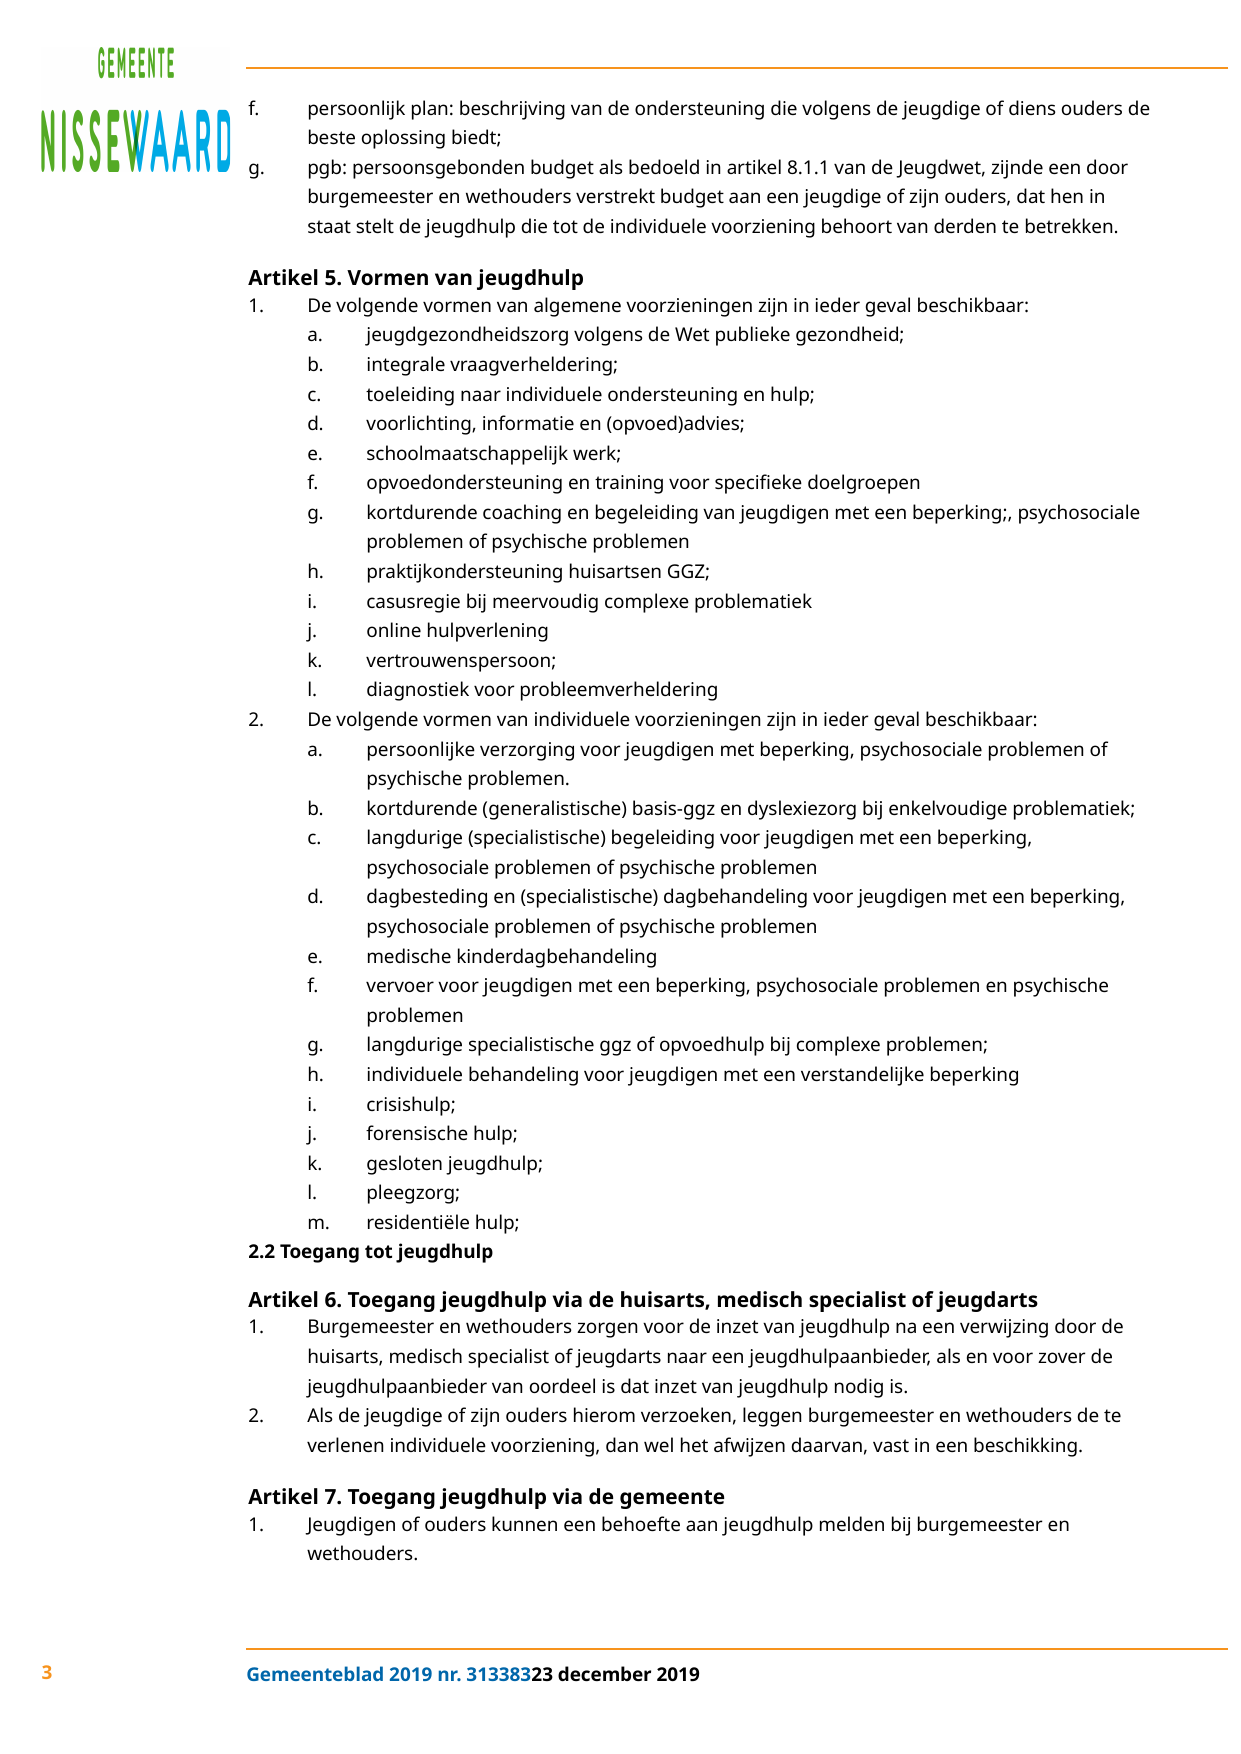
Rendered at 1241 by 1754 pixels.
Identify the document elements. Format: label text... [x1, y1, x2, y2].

list langdurige (specialistische) begeleiding voor jeugdigen met een beperking, psychosociale problemen of psychische problemen [307, 824, 1152, 880]
list De volgende vormen van algemene voorzieningen zijn in ieder geval beschikbaar: [248, 292, 1152, 318]
list individuele behandeling voor jeugdigen met een verstandelijke beperking [307, 1061, 1152, 1087]
text Artikel 5. Vormen van jeugdhulp [248, 263, 1152, 292]
list pgb: persoonsgebonden budget als bedoeld in artikel 8.1.1 van de Jeugdwet, zijnde een door burgemeester en wethouders verstrekt budget aan een jeugdige of zijn ouders, dat hen in staat stelt de jeugdhulp die tot de individuele voorziening behoort van derden te betrekken. [248, 154, 1152, 239]
list Als de jeugdige of zijn ouders hierom verzoeken, leggen burgemeester en wethouders de te verlenen individuele voorziening, dan wel het afwijzen daarvan, vast in een beschikking. [248, 1402, 1152, 1458]
list online hulpverlening [307, 617, 1152, 643]
list langdurige specialistische ggz of opvoedhulp bij complexe problemen; [307, 1032, 1152, 1057]
picture [201, 122, 206, 138]
list jeugdgezondheidszorg volgens de Wet publieke gezondheid; [307, 322, 1152, 347]
list De volgende vormen van individuele voorzieningen zijn in ieder geval beschikbaar: [248, 706, 1152, 732]
list kortdurende (generalistische) basis-ggz en dyslexiezorg bij enkelvoudige problematiek; [307, 795, 1152, 821]
list crisishulp; [307, 1091, 1152, 1116]
list opvoedondersteuning en training voor specifieke doelgroepen [307, 469, 1152, 495]
picture [222, 122, 227, 160]
list schoolmaatschappelijk werk; [307, 440, 1152, 466]
list medische kinderdagbehandeling [307, 943, 1152, 968]
list dagbesteding en (specialistische) dagbehandeling voor jeugdigen met een beperking, psychosociale problemen of psychische problemen [307, 884, 1152, 939]
list persoonlijke verzorging voor jeugdigen met beperking, psychosociale problemen of psychische problemen. [307, 736, 1152, 791]
list pleegzorg; [307, 1179, 1152, 1205]
list toeleiding naar individuele ondersteuning en hulp; [307, 381, 1152, 406]
list forensische hulp; [307, 1120, 1152, 1146]
list kortdurende coaching en begeleiding van jeugdigen met een beperking;, psychosociale problemen of psychische problemen [307, 499, 1152, 554]
list praktijkondersteuning huisartsen GGZ; [307, 558, 1152, 584]
picture [176, 157, 187, 172]
text 2.2 Toegang tot jeugdhulp [248, 1239, 1152, 1264]
list Jeugdigen of ouders kunnen een behoefte aan jeugdhulp melden bij burgemeester en wethouders. [248, 1511, 1152, 1566]
picture [41, 47, 231, 172]
text Artikel 7. Toegang jeugdhulp via de gemeente [248, 1482, 1152, 1511]
picture [200, 151, 206, 172]
list Burgemeester en wethouders zorgen voor de inzet van jeugdhulp na een verwijzing door de huisarts, medisch specialist of jeugdarts naar een jeugdhulpaanbieder, als en voor zover de jeugdhulpaanbieder van oordeel is dat inzet van jeugdhulp nodig is. [248, 1314, 1152, 1398]
list voorlichting, informatie en (opvoed)advies; [307, 410, 1152, 436]
list gesloten jeugdhulp; [307, 1150, 1152, 1176]
list integrale vraagverheldering; [307, 351, 1152, 377]
list casusregie bij meervoudig complexe problematiek [307, 588, 1152, 613]
list vertrouwenspersoon; [307, 647, 1152, 673]
list persoonlijk plan: beschrijving van de ondersteuning die volgens de jeugdige of diens ouders de beste oplossing biedt; [248, 95, 1152, 150]
list residentiële hulp; [307, 1209, 1152, 1235]
picture [154, 157, 165, 172]
list diagnostiek voor probleemverheldering [307, 677, 1152, 702]
text Artikel 6. Toegang jeugdhulp via de huisarts, medisch specialist of jeugdarts [248, 1285, 1152, 1314]
list vervoer voor jeugdigen met een beperking, psychosociale problemen en psychische problemen [307, 972, 1152, 1028]
